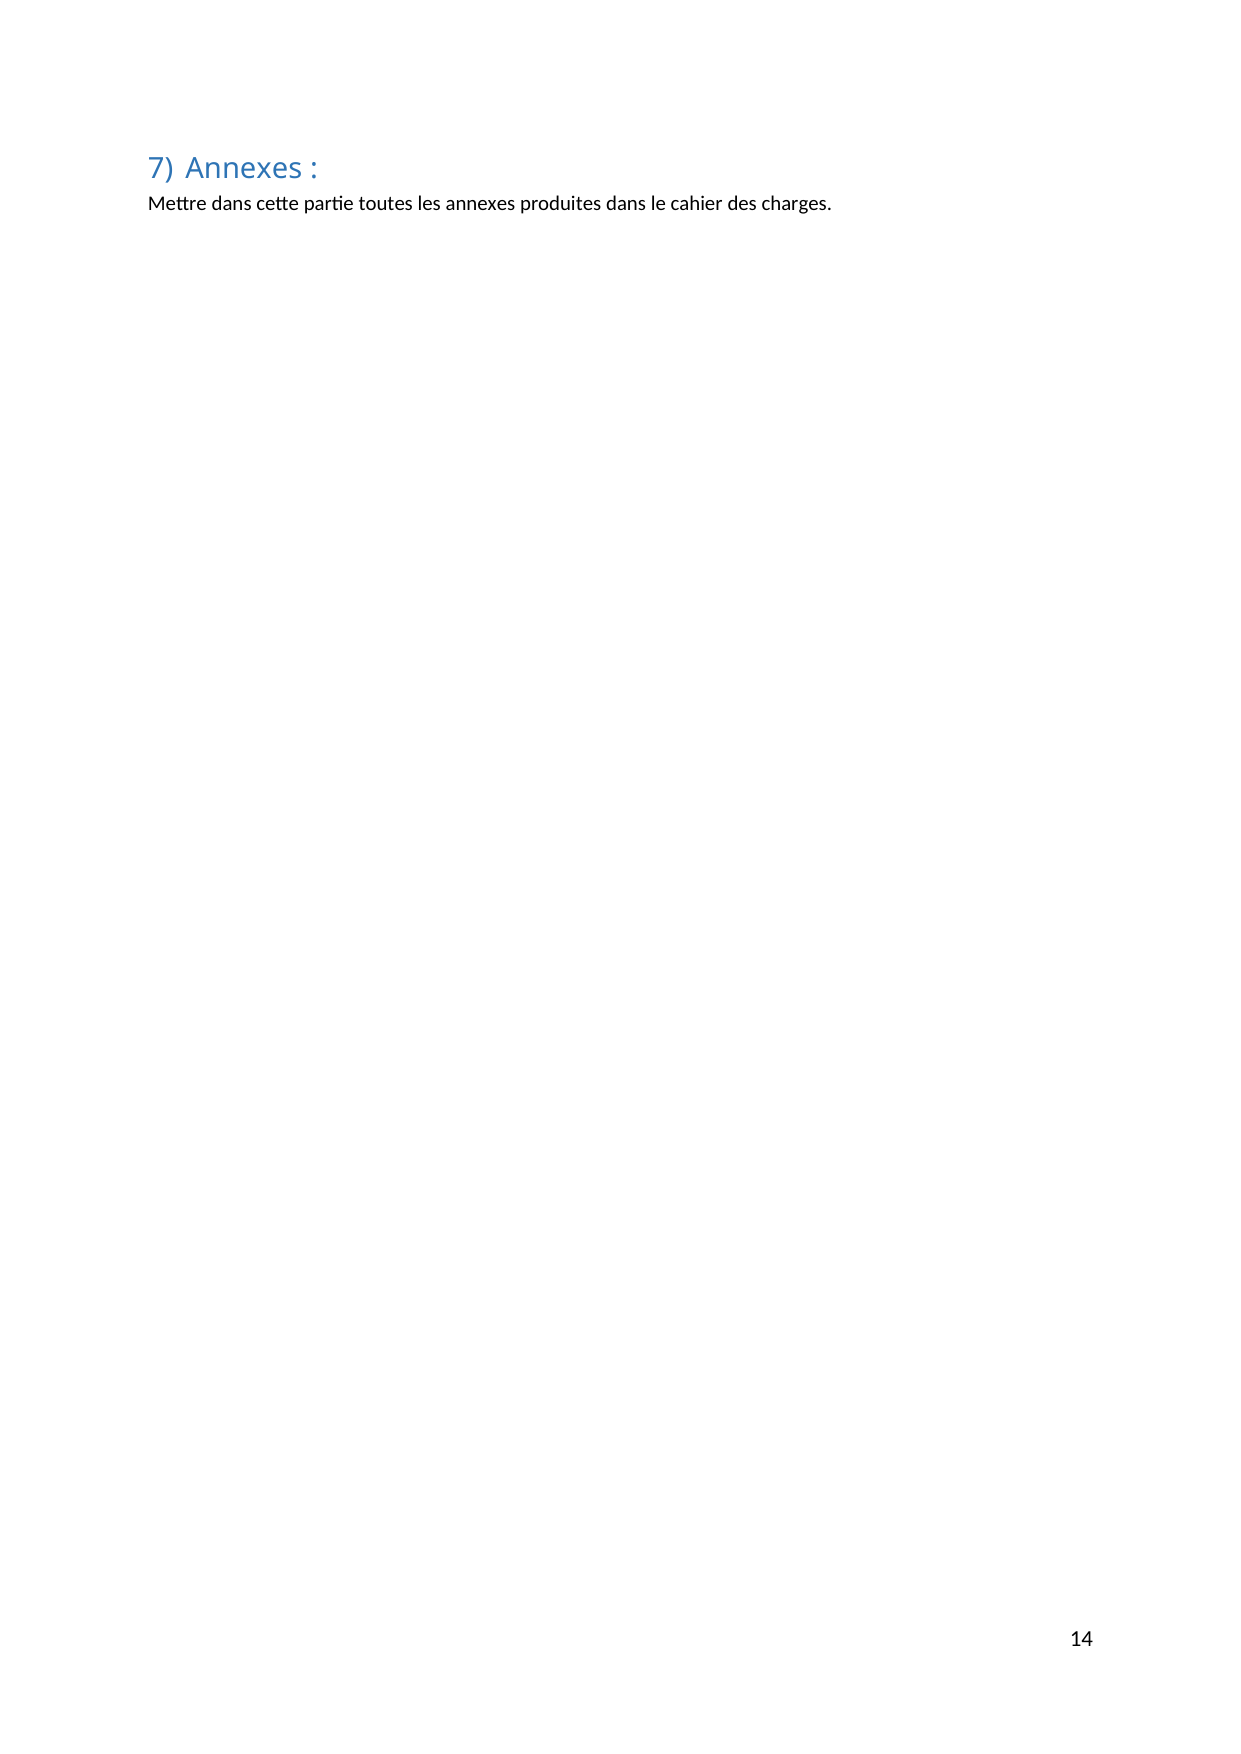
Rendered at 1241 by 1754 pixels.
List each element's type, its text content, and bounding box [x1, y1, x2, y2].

subtitle Annexes : [148, 148, 1093, 187]
text Mettre dans cette partie toutes les annexes produites dans le cahier des charges. [148, 190, 1093, 216]
